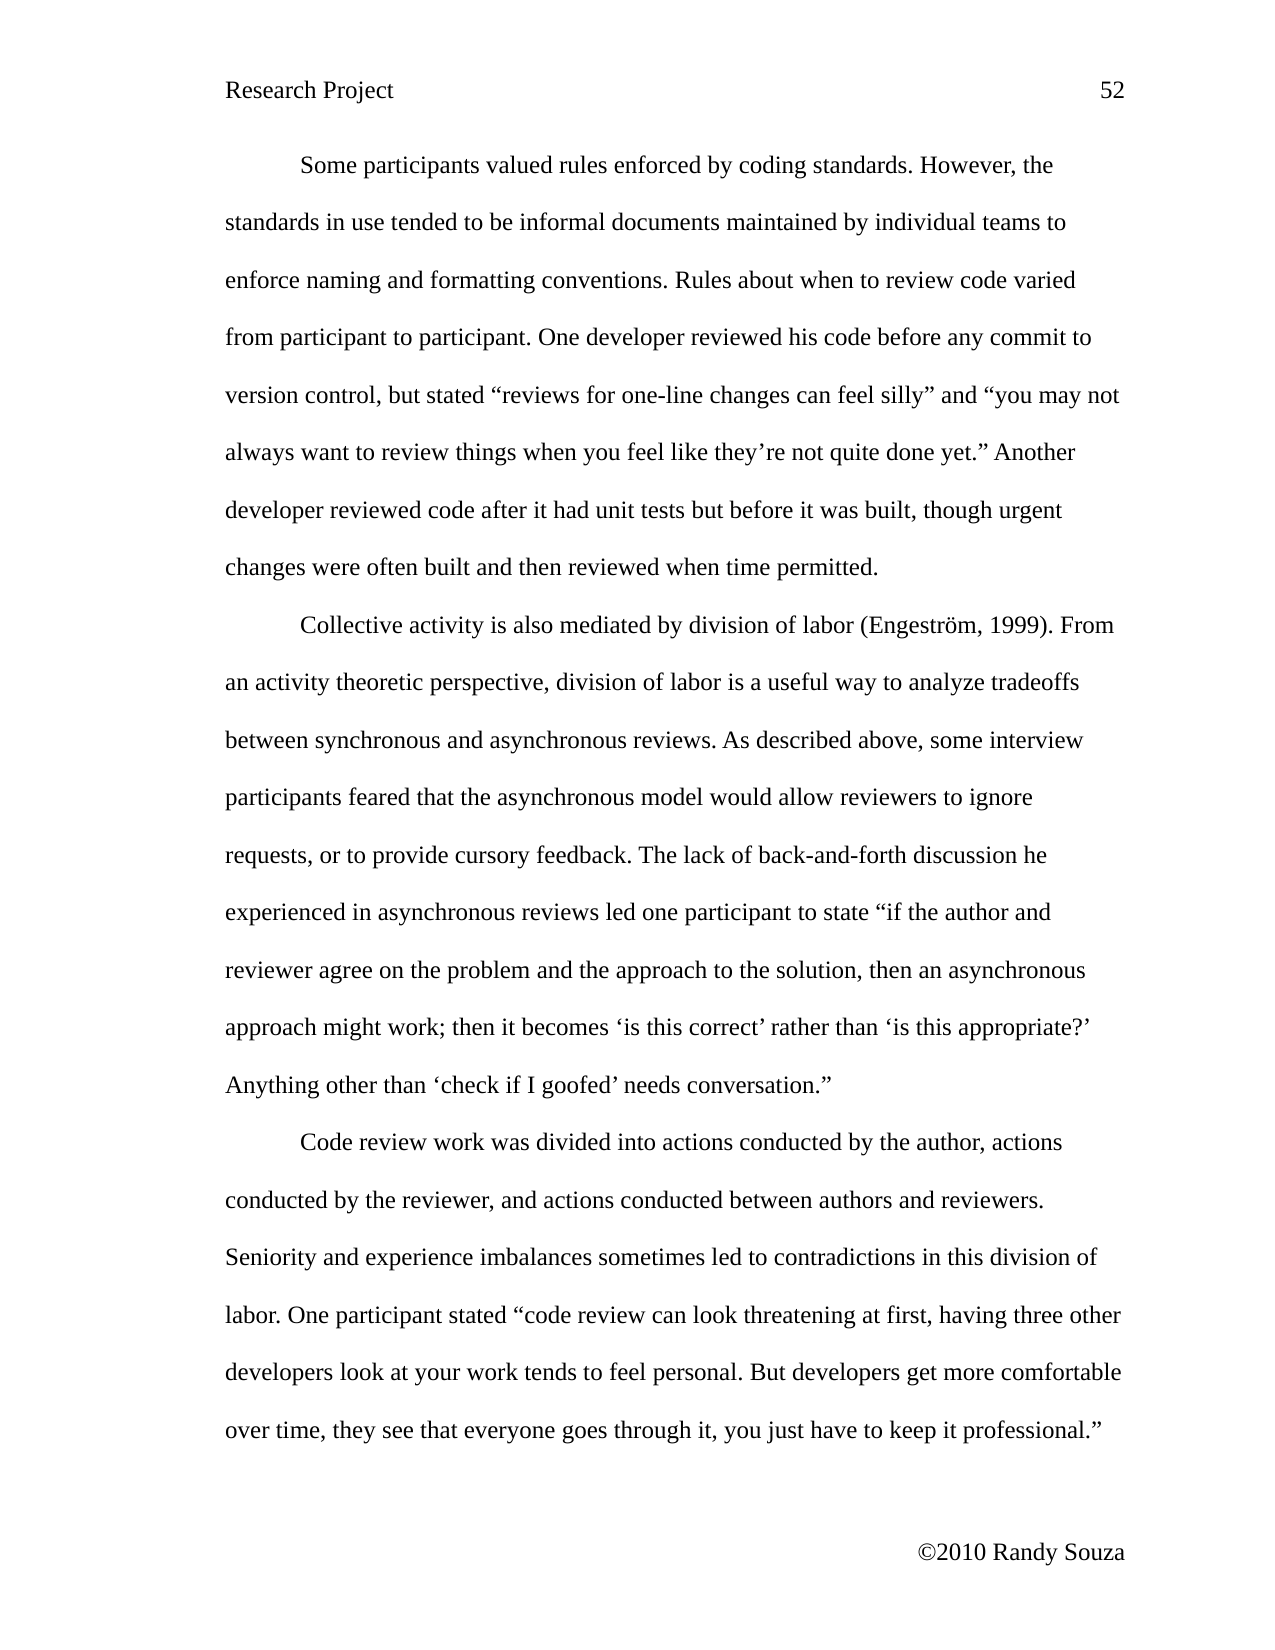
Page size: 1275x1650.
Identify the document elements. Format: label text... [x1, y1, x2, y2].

text Code review work was divided into actions conducted by the author, actions conducted by the reviewer, and actions conducted between authors and reviewers. Seniority and experience imbalances sometimes led to contradictions in this division of labor. One participant stated “code review can look threatening at first, having three other developers look at your work tends to feel personal. But developers get more comfortable over time, they see that everyone goes through it, you just have to keep it professional.” [225, 1127, 1125, 1444]
text Some participants valued rules enforced by coding standards. However, the standards in use tended to be informal documents maintained by individual teams to enforce naming and formatting conventions. Rules about when to review code varied from participant to participant. One developer reviewed his code before any commit to version control, but stated “reviews for one-line changes can feel silly” and “you may not always want to review things when you feel like they’re not quite done yet.” Another developer reviewed code after it had unit tests but before it was built, though urgent changes were often built and then reviewed when time permitted. [225, 150, 1125, 581]
text Collective activity is also mediated by division of labor (Engeström, 1999). From an activity theoretic perspective, division of labor is a useful way to analyze tradeoffs between synchronous and asynchronous reviews. As described above, some interview participants feared that the asynchronous model would allow reviewers to ignore requests, or to provide cursory feedback. The lack of back-and-forth discussion he experienced in asynchronous reviews led one participant to state “if the author and reviewer agree on the problem and the approach to the solution, then an asynchronous approach might work; then it becomes ‘is this correct’ rather than ‘is this appropriate?’ Anything other than ‘check if I goofed’ needs conversation.” [225, 610, 1125, 1099]
